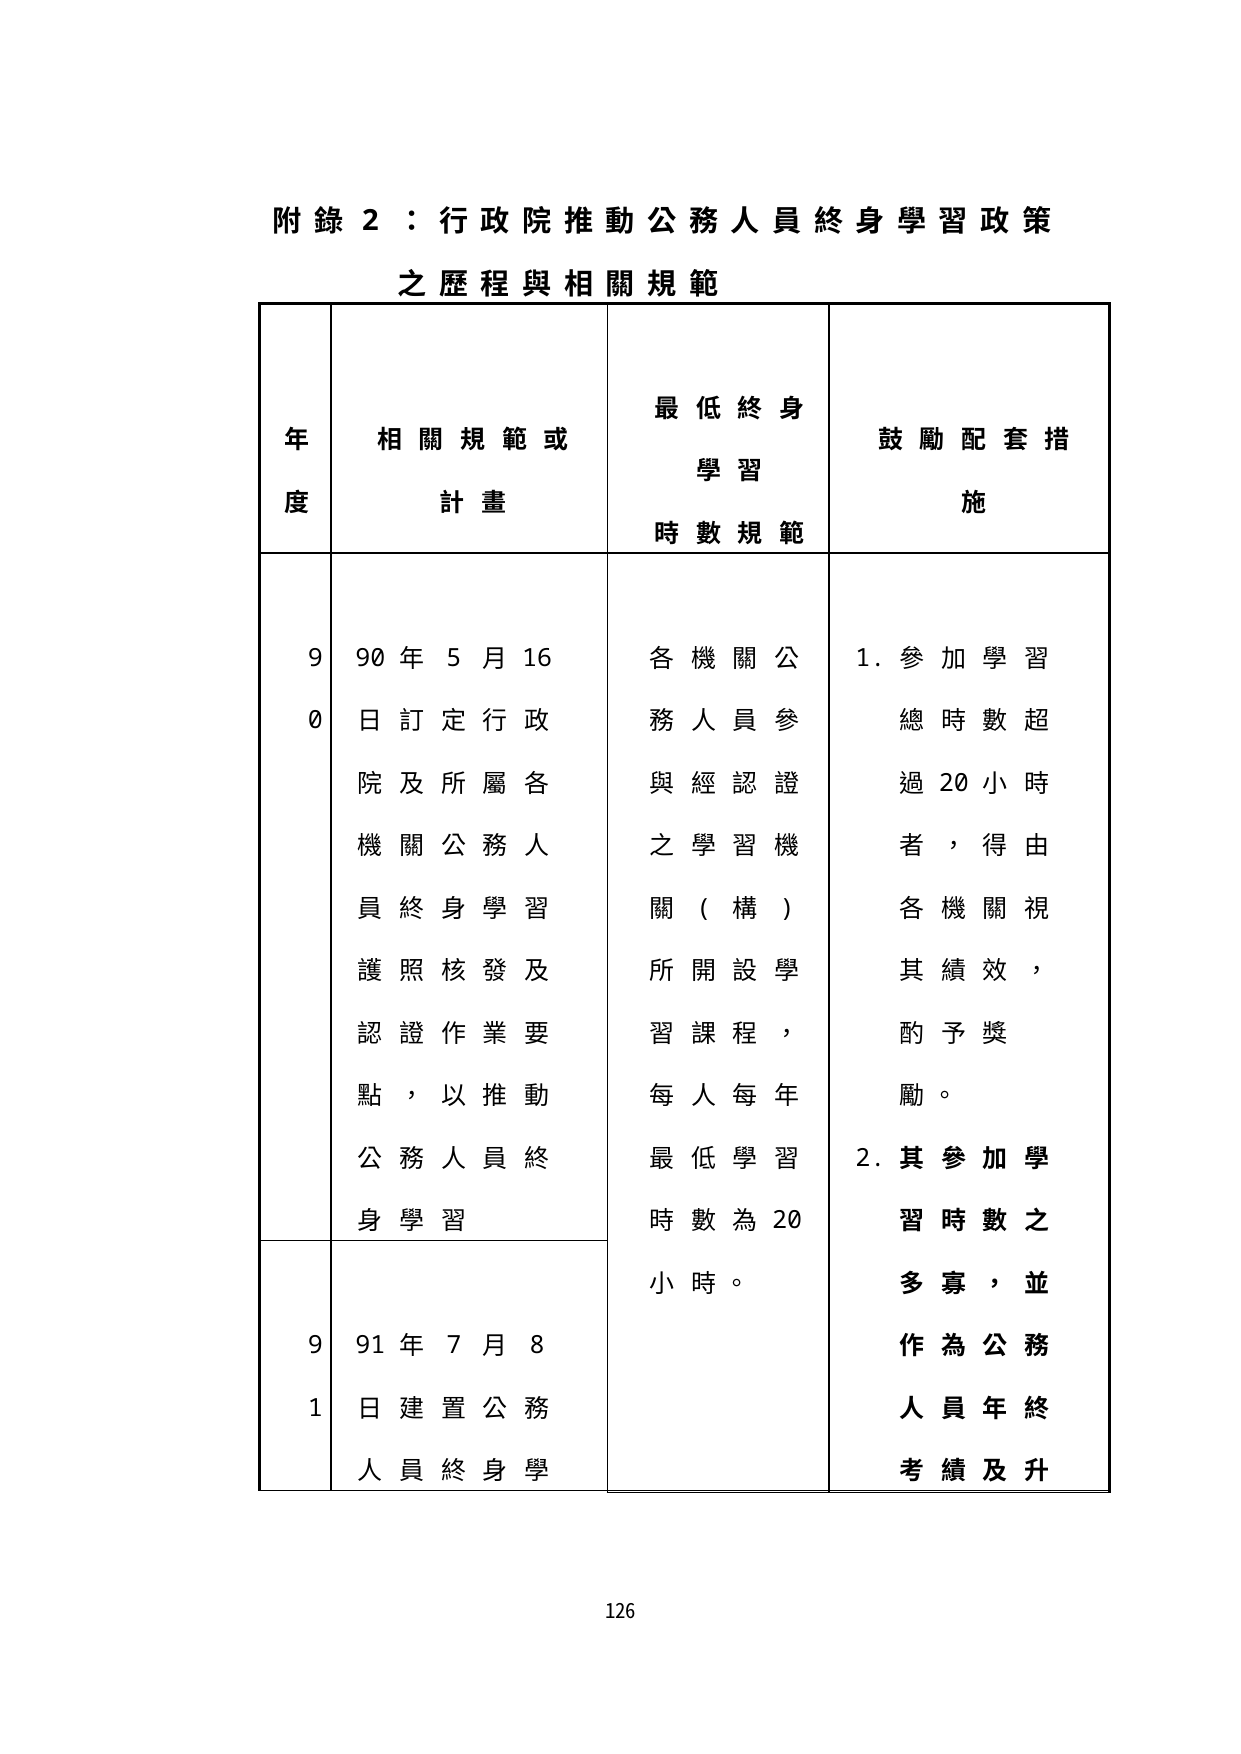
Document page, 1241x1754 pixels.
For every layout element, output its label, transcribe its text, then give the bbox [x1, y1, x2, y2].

table_cell 91 [261, 1241, 330, 1490]
table_cell 各機關公務人員參與經認證之學習機關(構)所開設學習課程，每人每年最低學習時數為20小時。 [608, 554, 828, 1490]
table_cell 90 [261, 554, 330, 1240]
text 附錄2：行政院推動公務人員終身學習政策之歷程與相關規範 [245, 177, 1058, 302]
table_header 相關規範或計畫 [332, 305, 607, 552]
table_header 最低終身學習 時數規範 [608, 305, 828, 552]
table_header 年度 [261, 305, 330, 552]
table_header 鼓勵配套措施 [830, 305, 1108, 552]
table_cell 91年7月8日建置公務人員終身學 [332, 1241, 607, 1490]
table_cell 90年5月16日訂定行政院及所屬各機關公務人員終身學習護照核發及認證作業要點，以推動公務人員終身學習 [332, 554, 607, 1240]
table_cell 1.參加學習總時數超過20小時者，得由各機關視其績效，酌予獎勵。 2.其參加學習時數之多寡，並作為公務人員年終考績及升 [830, 554, 1108, 1490]
